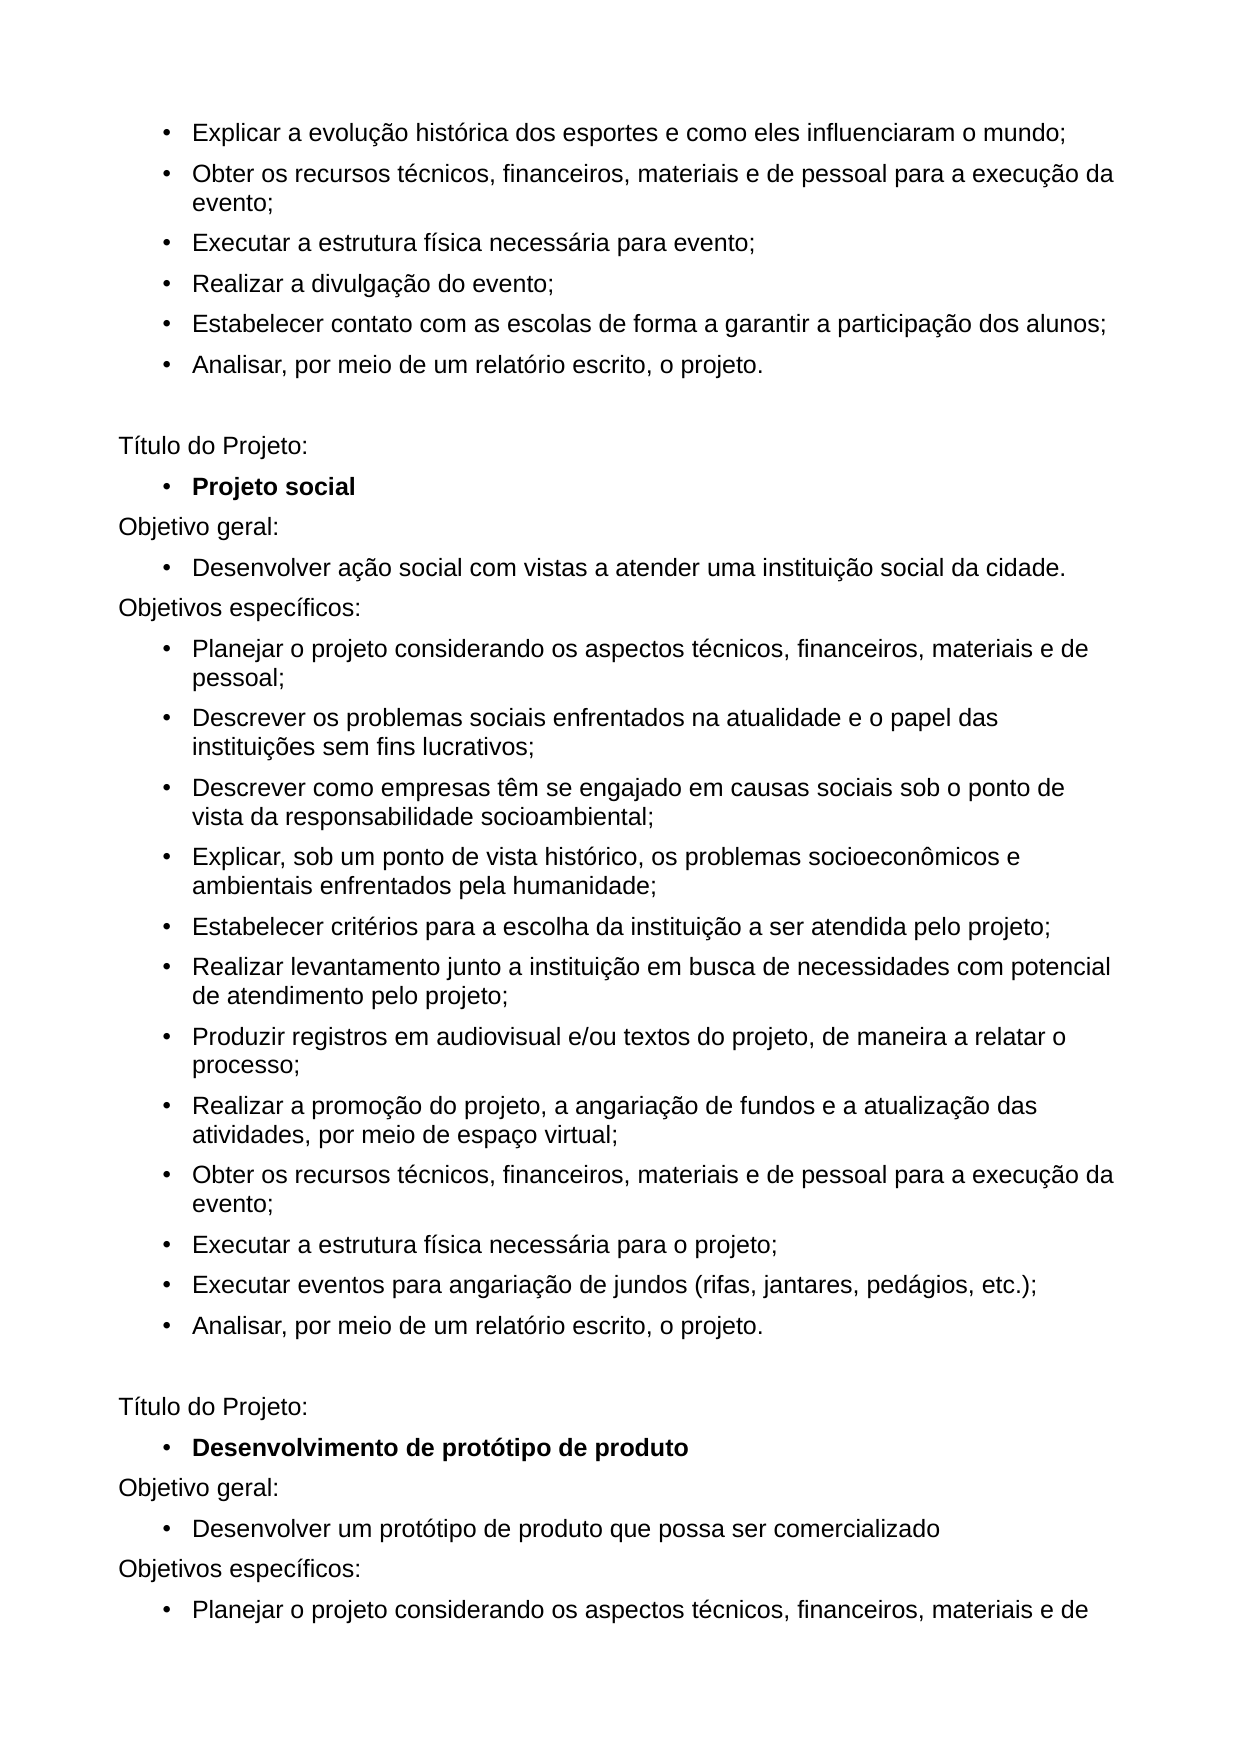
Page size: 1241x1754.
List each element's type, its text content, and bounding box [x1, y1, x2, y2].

list Desenvolvimento de protótipo de produto [162, 1432, 1122, 1461]
list Obter os recursos técnicos, financeiros, materiais e de pessoal para a execução da evento; [162, 1160, 1122, 1218]
list Realizar levantamento junto a instituição em busca de necessidades com potencial de atendimento pelo projeto; [162, 952, 1122, 1010]
text Título do Projeto: [118, 431, 1122, 460]
list Obter os recursos técnicos, financeiros, materiais e de pessoal para a execução da evento; [162, 159, 1122, 216]
list Executar a estrutura física necessária para o projeto; [162, 1229, 1122, 1258]
list Planejar o projeto considerando os aspectos técnicos, financeiros, materiais e de [162, 1595, 1122, 1624]
text Objetivo geral: [118, 512, 1122, 541]
text Objetivo geral: [118, 1473, 1122, 1502]
list Analisar, por meio de um relatório escrito, o projeto. [162, 350, 1122, 379]
list Analisar, por meio de um relatório escrito, o projeto. [162, 1311, 1122, 1340]
list Planejar o projeto considerando os aspectos técnicos, financeiros, materiais e de pessoal; [162, 634, 1122, 692]
list Executar eventos para angariação de jundos (rifas, jantares, pedágios, etc.); [162, 1270, 1122, 1299]
list Produzir registros em audiovisual e/ou textos do projeto, de maneira a relatar o processo; [162, 1021, 1122, 1079]
list Desenvolver ação social com vistas a atender uma instituição social da cidade. [162, 553, 1122, 582]
list Executar a estrutura física necessária para evento; [162, 228, 1122, 257]
list Projeto social [162, 472, 1122, 501]
text Objetivos específicos: [118, 593, 1122, 622]
list Explicar, sob um ponto de vista histórico, os problemas socioeconômicos e ambientais enfrentados pela humanidade; [162, 842, 1122, 900]
list Estabelecer critérios para a escolha da instituição a ser atendida pelo projeto; [162, 911, 1122, 940]
list Explicar a evolução histórica dos esportes e como eles influenciaram o mundo; [162, 118, 1122, 147]
list Descrever como empresas têm se engajado em causas sociais sob o ponto de vista da responsabilidade socioambiental; [162, 773, 1122, 830]
text Objetivos específicos: [118, 1554, 1122, 1583]
list Realizar a divulgação do evento; [162, 269, 1122, 298]
list Descrever os problemas sociais enfrentados na atualidade e o papel das instituições sem fins lucrativos; [162, 703, 1122, 761]
list Realizar a promoção do projeto, a angariação de fundos e a atualização das atividades, por meio de espaço virtual; [162, 1091, 1122, 1148]
text Título do Projeto: [118, 1392, 1122, 1421]
list Desenvolver um protótipo de produto que possa ser comercializado [162, 1514, 1122, 1542]
list Estabelecer contato com as escolas de forma a garantir a participação dos alunos; [162, 309, 1122, 338]
